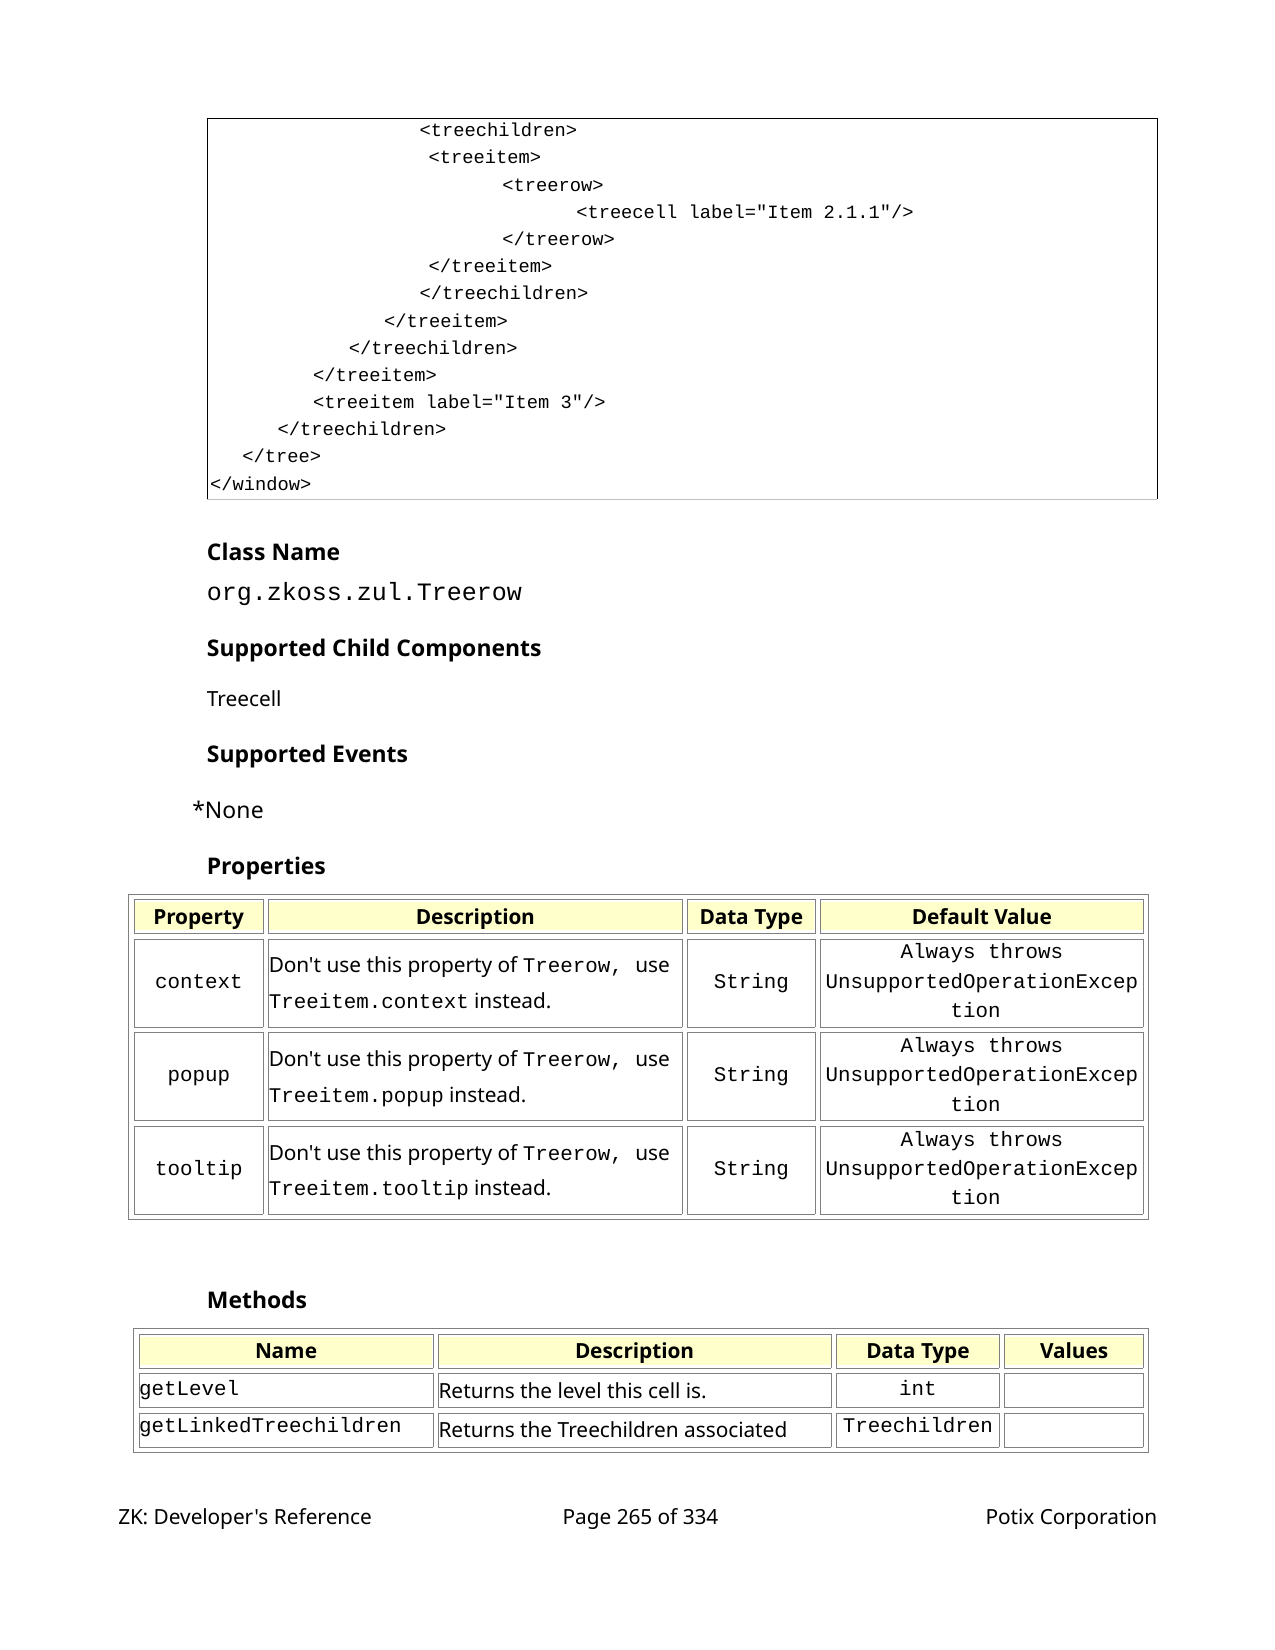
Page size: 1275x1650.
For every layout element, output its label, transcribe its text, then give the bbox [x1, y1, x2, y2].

table_header Default Value [818, 895, 1146, 933]
text org.zkoss.zul.Treerow [207, 579, 1157, 607]
text *None [118, 794, 1157, 825]
table_cell int [834, 1368, 1002, 1407]
table_cell Don't use this property of Treerow, use Treeitem.context instead. [266, 933, 685, 1027]
subtitle Methods [207, 1284, 1157, 1316]
table_header Property [131, 895, 266, 933]
table_cell [1002, 1407, 1146, 1447]
text <treeitem> [208, 145, 1157, 169]
text </treechildren> [208, 336, 1157, 360]
table_cell Treechildren [834, 1407, 1002, 1447]
table_header Name [136, 1329, 435, 1368]
text <treeitem label="Item 3"/> [208, 390, 1157, 414]
subtitle Supported Child Components [207, 632, 1157, 664]
table_cell Always throws UnsupportedOperationException [818, 1120, 1146, 1214]
text </treechildren> [208, 281, 1157, 306]
table_header Values [1002, 1329, 1146, 1368]
table_cell Always throws UnsupportedOperationException [818, 933, 1146, 1027]
text </treeitem> [208, 363, 1157, 387]
subtitle Class Name [207, 536, 1157, 567]
table_cell String [685, 1027, 817, 1120]
table_header Description [435, 1329, 833, 1368]
text </treerow> [208, 227, 1157, 251]
table_header Data Type [834, 1329, 1002, 1368]
subtitle Properties [207, 850, 1157, 881]
text </treeitem> [208, 254, 1157, 278]
table_cell Returns the Treechildren associated [435, 1407, 833, 1447]
table_cell [1005, 1414, 1143, 1447]
table_cell getLinkedTreechildren [136, 1407, 435, 1447]
table_cell popup [131, 1027, 266, 1120]
table_cell String [685, 933, 817, 1027]
text </window> [208, 472, 1157, 499]
text <treechildren> [208, 119, 1157, 142]
table_cell tooltip [131, 1120, 266, 1214]
text </treeitem> [208, 308, 1157, 333]
table_cell Always throws UnsupportedOperationException [818, 1027, 1146, 1120]
subtitle Supported Events [207, 737, 1157, 769]
table_header Description [266, 895, 685, 933]
table_cell context [131, 933, 266, 1027]
table_cell Don't use this property of Treerow, use Treeitem.popup instead. [266, 1027, 685, 1120]
table_cell [1002, 1368, 1146, 1407]
table_cell [1005, 1374, 1143, 1407]
text <treerow> [208, 172, 1157, 197]
table_cell String [685, 1120, 817, 1214]
text </treechildren> [208, 417, 1157, 441]
table_cell Returns the level this cell is. [435, 1368, 833, 1407]
text </tree> [208, 444, 1157, 469]
table_cell Don't use this property of Treerow, use Treeitem.tooltip instead. [266, 1120, 685, 1214]
table_cell getLevel [136, 1368, 435, 1407]
table_header Data Type [685, 895, 817, 933]
text Treecell [207, 684, 1157, 712]
text <treecell label="Item 2.1.1"/> [208, 200, 1157, 224]
